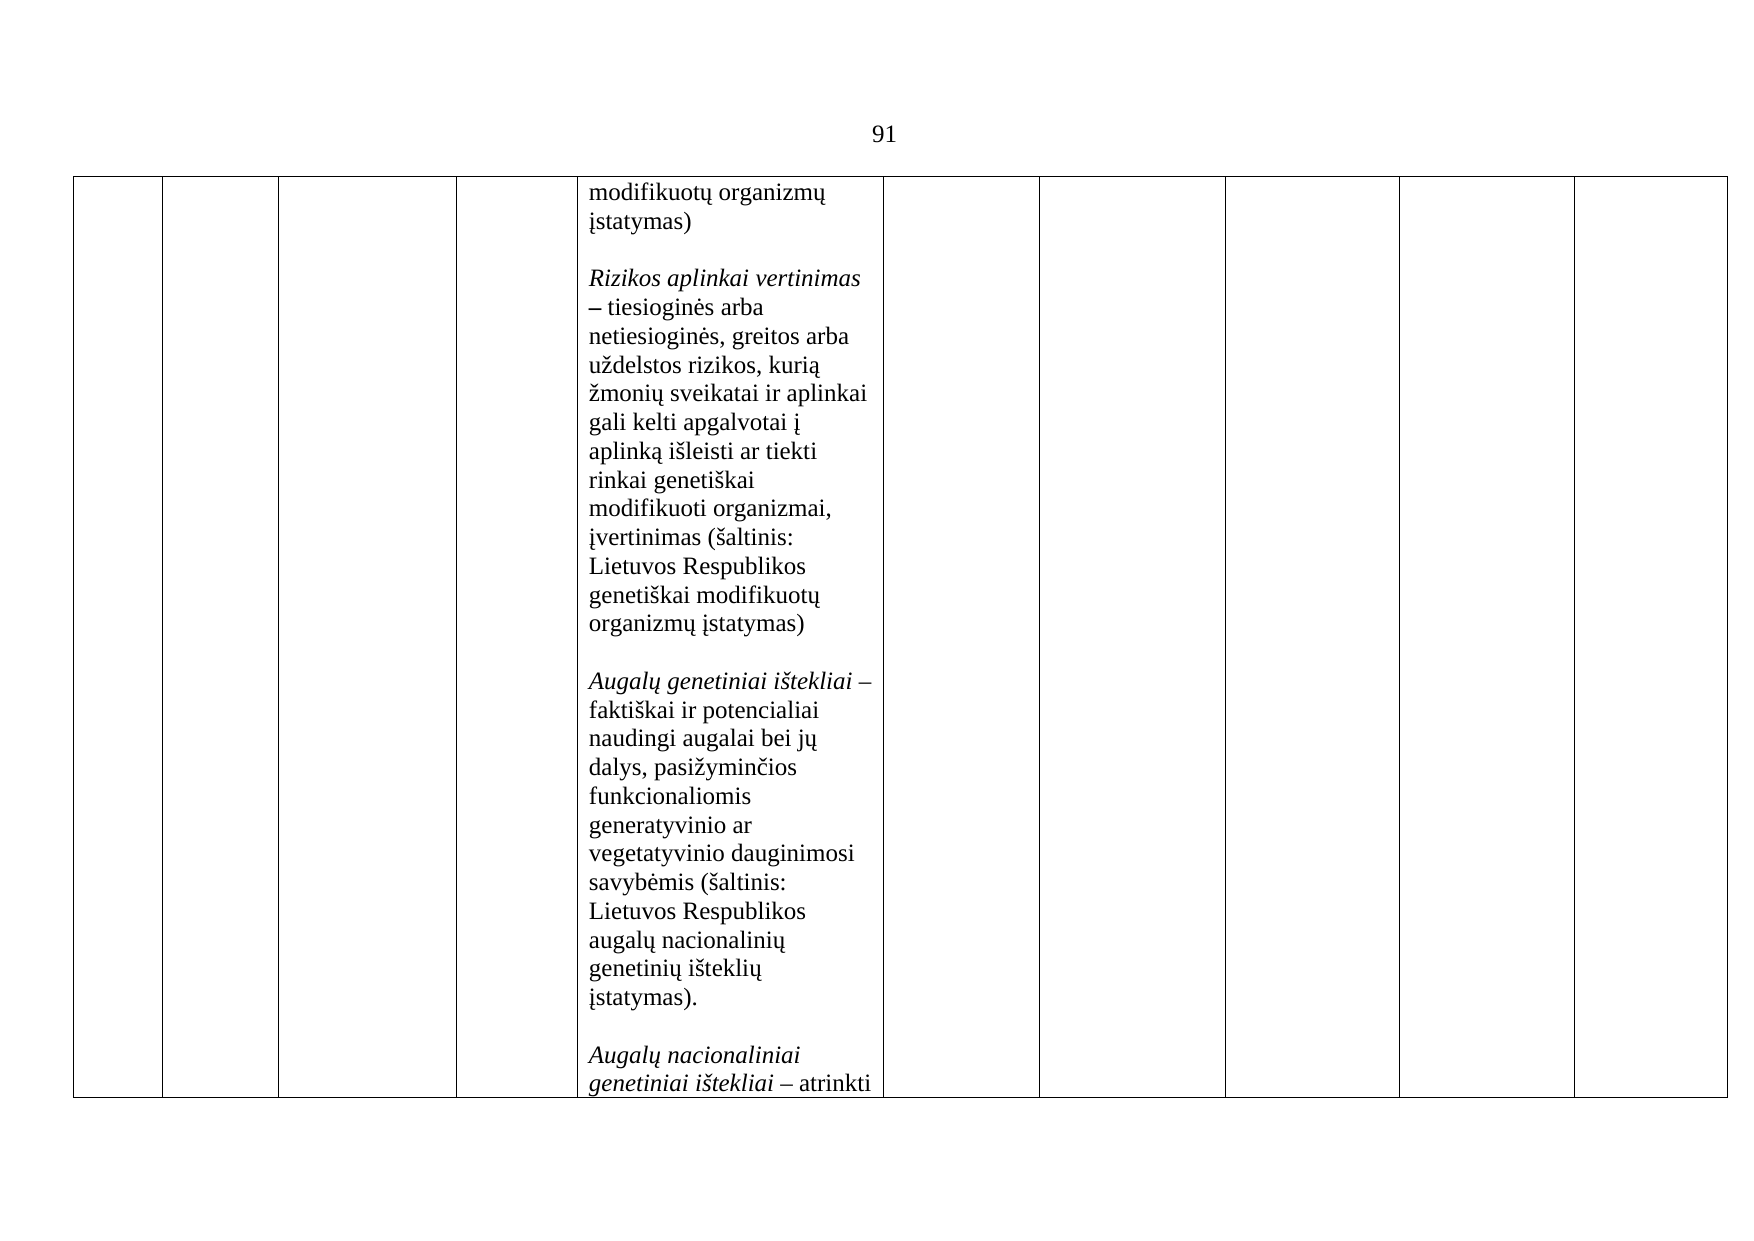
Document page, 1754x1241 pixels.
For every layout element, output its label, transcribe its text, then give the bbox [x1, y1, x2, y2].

table_cell [74, 177, 162, 1097]
table_cell [1400, 177, 1574, 1097]
table_cell modifikuotų organizmų įstatymas) Rizikos aplinkai vertinimas – tiesioginės arba netiesioginės, greitos arba uždelstos rizikos, kurią žmonių sveikatai ir aplinkai gali kelti apgalvotai į aplinką išleisti ar tiekti rinkai genetiškai modifikuoti organizmai, įvertinimas (šaltinis: Lietuvos Respublikos genetiškai modifikuotų organizmų įstatymas) Augalų genetiniai ištekliai – faktiškai ir potencialiai naudingi augalai bei jų dalys, pasižyminčios funkcionaliomis generatyvinio ar vegetatyvinio dauginimosi savybėmis (šaltinis: Lietuvos Respublikos augalų nacionalinių genetinių išteklių įstatymas). Augalų nacionaliniai genetiniai ištekliai – atrinkti [578, 177, 883, 1097]
table_cell [163, 177, 278, 1097]
table_cell [457, 177, 577, 1097]
table_cell [884, 177, 1039, 1097]
table_cell [1040, 177, 1225, 1097]
table_cell [1575, 177, 1727, 1097]
table_cell [279, 177, 456, 1097]
table_cell [1226, 177, 1399, 1097]
